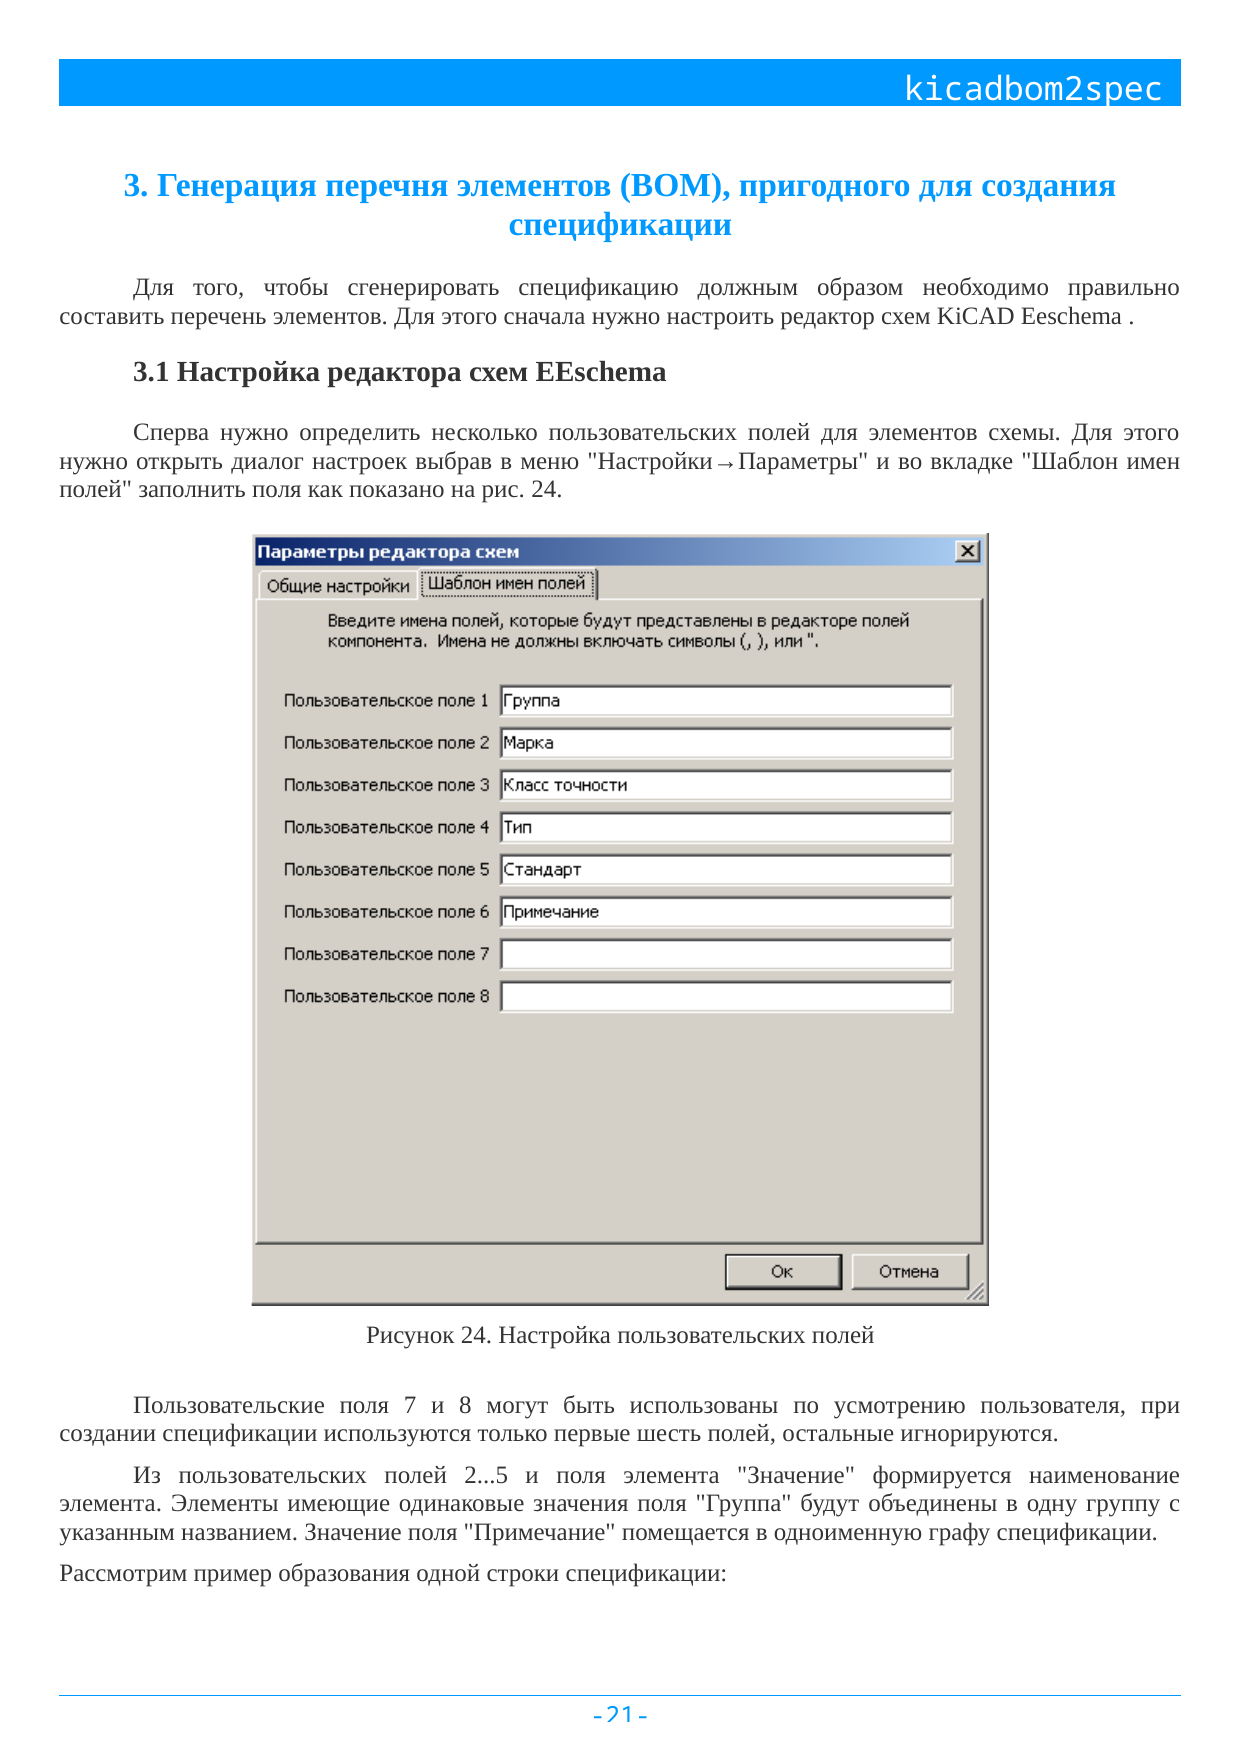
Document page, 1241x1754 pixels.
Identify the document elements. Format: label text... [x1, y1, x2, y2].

text Пользовательские поля 7 и 8 могут быть использованы по усмотрению пользователя, при создании спецификации используются только первые шесть полей, остальные игнорируются. [59, 1390, 1181, 1447]
text Из пользовательских полей 2...5 и поля элемента "Значение" формируется наименование элемента. Элементы имеющие одинаковые значения поля "Группа" будут объединены в одну группу с указанным названием. Значение поля "Примечание" помещается в одноименную графу спецификации. [59, 1460, 1181, 1546]
text Рисунок 24. Настройка пользовательских полей [251, 1306, 989, 1348]
picture [251, 533, 989, 1306]
subtitle 3. Генерация перечня элементов (BOM), пригодного для создания спецификации [59, 165, 1181, 243]
text Сперва нужно определить несколько пользовательских полей для элементов схемы. Для этого нужно открыть диалог настроек выбрав в меню "Настройки→Параметры" и во вкладке "Шаблон имен полей" заполнить поля как показано на рис. 24. [59, 417, 1181, 503]
subtitle 3.1 Настройка редактора схем EEschema [133, 354, 1181, 387]
text Рассмотрим пример образования одной строки спецификации: [59, 1558, 1181, 1587]
text Для того, чтобы сгенерировать спецификацию должным образом необходимо правильно составить перечень элементов. Для этого сначала нужно настроить редактор схем KiCAD Eeschema . [59, 272, 1181, 330]
